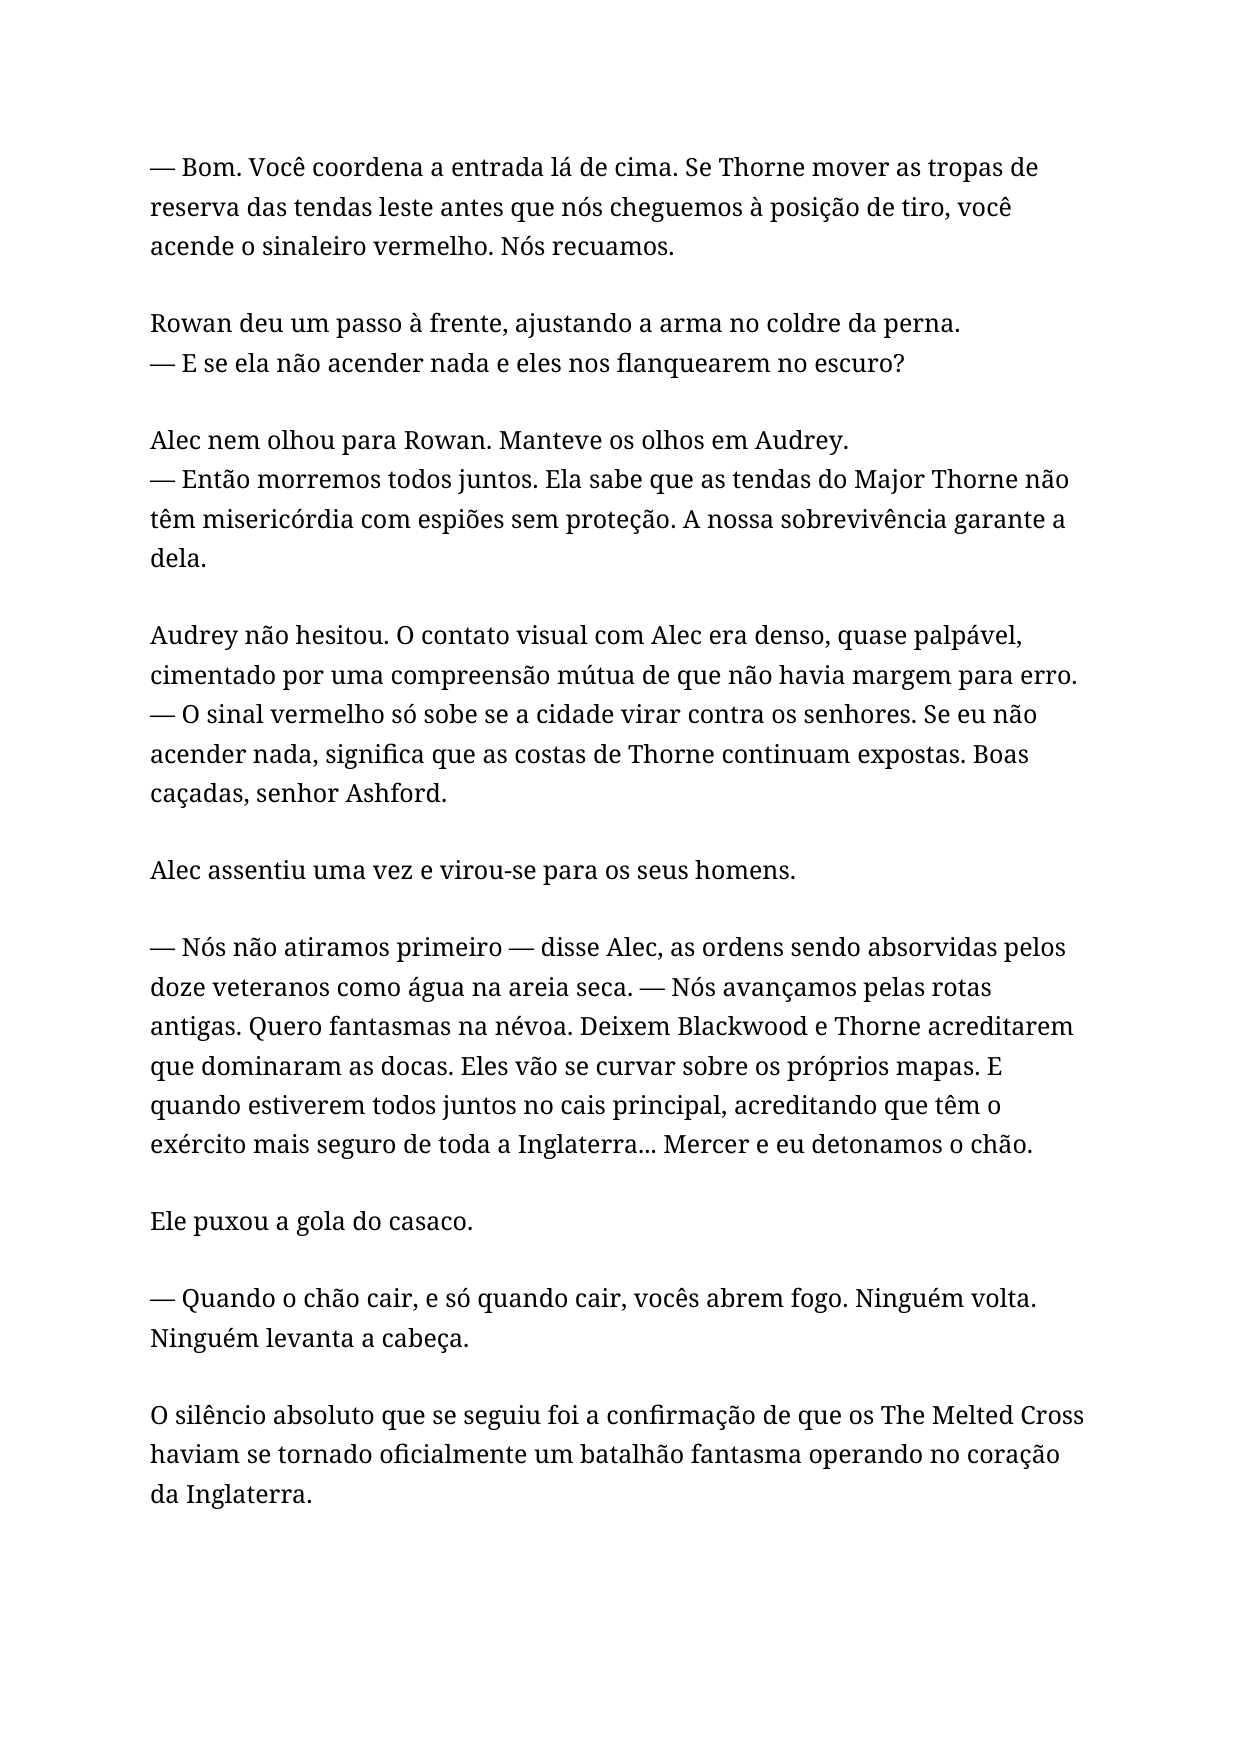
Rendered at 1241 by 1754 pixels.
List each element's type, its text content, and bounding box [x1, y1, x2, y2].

text — Quando o chão cair, e só quando cair, vocês abrem fogo. Ninguém volta. Ninguém levanta a cabeça. [150, 1281, 1090, 1354]
text Audrey não hesitou. O contato visual com Alec era denso, quase palpável, cimentado por uma compreensão mútua de que não havia margem para erro. — O sinal vermelho só sobe se a cidade virar contra os senhores. Se eu não acender nada, significa que as costas de Thorne continuam expostas. Boas caçadas, senhor Ashford. [150, 618, 1090, 810]
text — Nós não atiramos primeiro — disse Alec, as ordens sendo absorvidas pelos doze veteranos como água na areia seca. — Nós avançamos pelas rotas antigas. Quero fantasmas na névoa. Deixem Blackwood e Thorne acreditarem que dominaram as docas. Eles vão se curvar sobre os próprios mapas. E quando estiverem todos juntos no cais principal, acreditando que têm o exército mais seguro de toda a Inglaterra... Mercer e eu detonamos o chão. [150, 930, 1090, 1161]
text Rowan deu um passo à frente, ajustando a arma no coldre da perna. — E se ela não acender nada e eles nos flanquearem no escuro? [150, 306, 1090, 379]
text Alec assentiu uma vez e virou-se para os seus homens. [150, 853, 1090, 887]
text — Bom. Você coordena a entrada lá de cima. Se Thorne mover as tropas de reserva das tendas leste antes que nós cheguemos à posição de tiro, você acende o sinaleiro vermelho. Nós recuamos. [150, 150, 1090, 263]
text O silêncio absoluto que se seguiu foi a confirmação de que os The Melted Cross haviam se tornado oficialmente um batalhão fantasma operando no coração da Inglaterra. [150, 1397, 1090, 1511]
text Ele puxou a gola do casaco. [150, 1204, 1090, 1238]
text Alec nem olhou para Rowan. Manteve os olhos em Audrey. — Então morremos todos juntos. Ela sabe que as tendas do Major Thorne não têm misericórdia com espiões sem proteção. A nossa sobrevivência garante a dela. [150, 422, 1090, 575]
